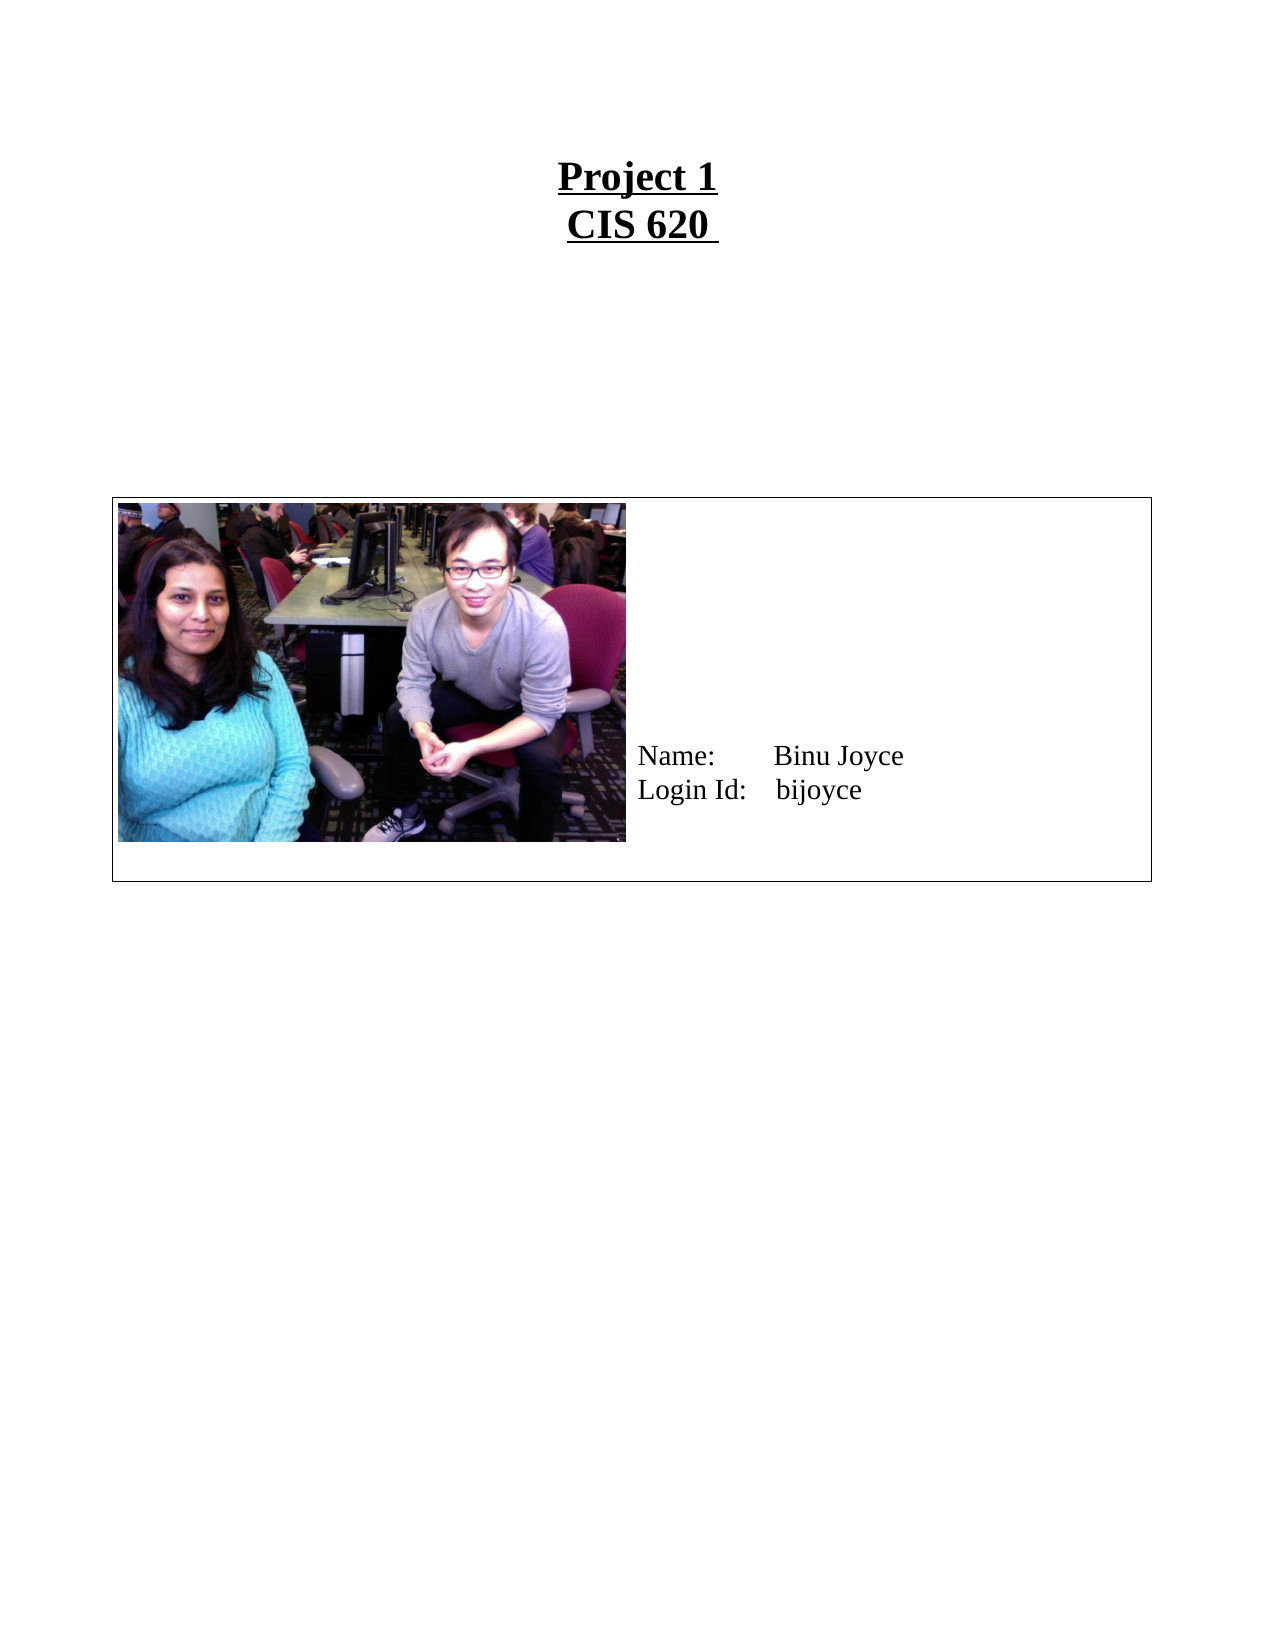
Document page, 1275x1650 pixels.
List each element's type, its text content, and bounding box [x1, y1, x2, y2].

text Project 1 [118, 152, 1157, 199]
table_header Name: Binu Joyce Login Id: bijoyce [632, 498, 1151, 881]
text CIS 620 [118, 199, 1157, 247]
table_header [113, 498, 632, 881]
picture [118, 503, 626, 842]
